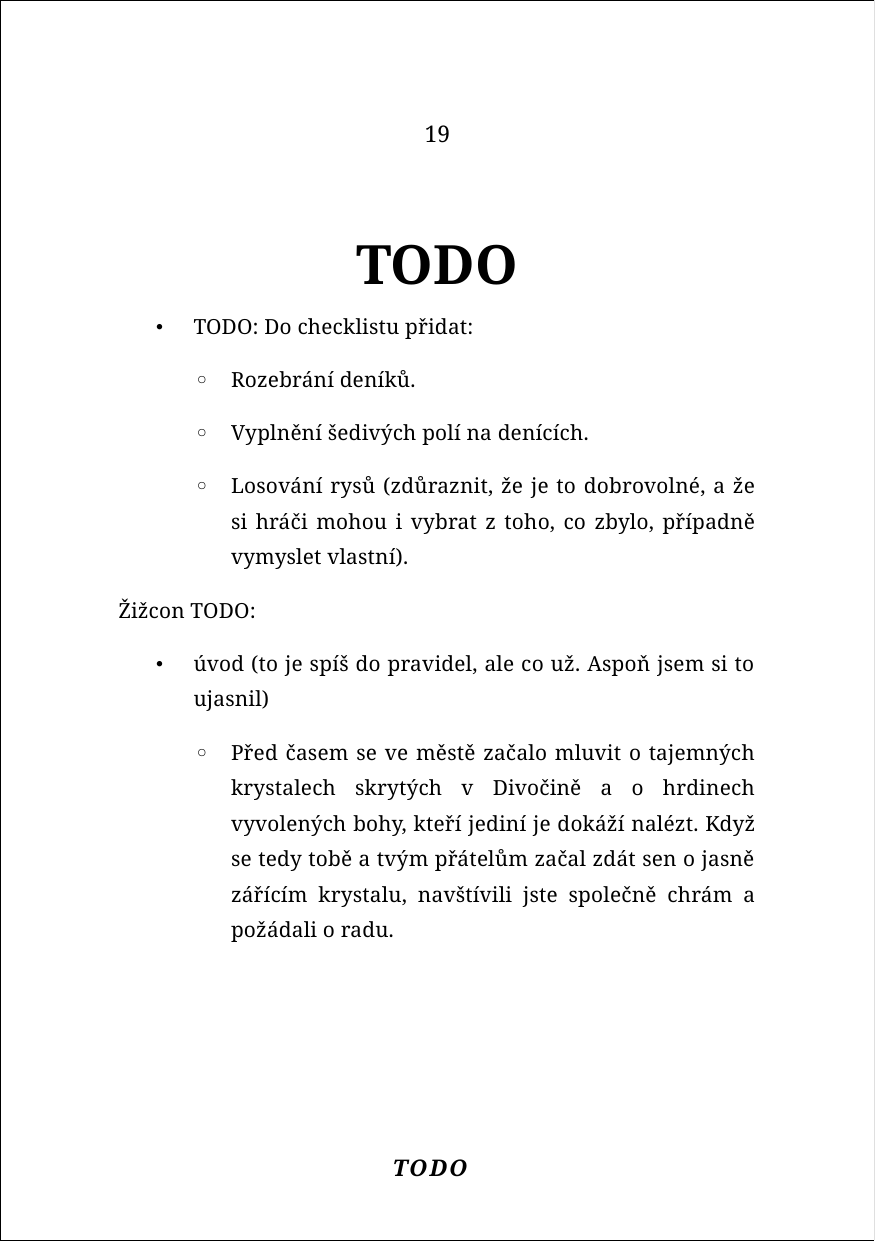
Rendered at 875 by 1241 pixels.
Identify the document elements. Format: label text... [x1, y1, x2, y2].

list TODO: Do checklistu přidat: [156, 312, 756, 340]
list Vyplnění šedivých polí na denících. [193, 418, 756, 447]
subtitle TODO [118, 226, 756, 300]
text Žižcon TODO: [118, 596, 756, 624]
list Rozebrání deníků. [193, 365, 756, 393]
list úvod (to je spíš do pravidel, ale co už. Aspoň jsem si to ujasnil) [156, 649, 756, 713]
list Před časem se ve městě začalo mluvit o tajemných krystalech skrytých v Divočině a o hrdinech vyvolených bohy, kteří jediní je dokáží nalézt. Když se tedy tobě a tvým přátelům začal zdát sen o jasně zářícím krystalu, navštívili jste společně chrám a požádali o radu. [193, 738, 756, 944]
list Losování rysů (zdůraznit, že je to dobrovolné, a že si hráči mohou i vybrat z toho, co zbylo, případně vymyslet vlastní). [193, 471, 756, 571]
